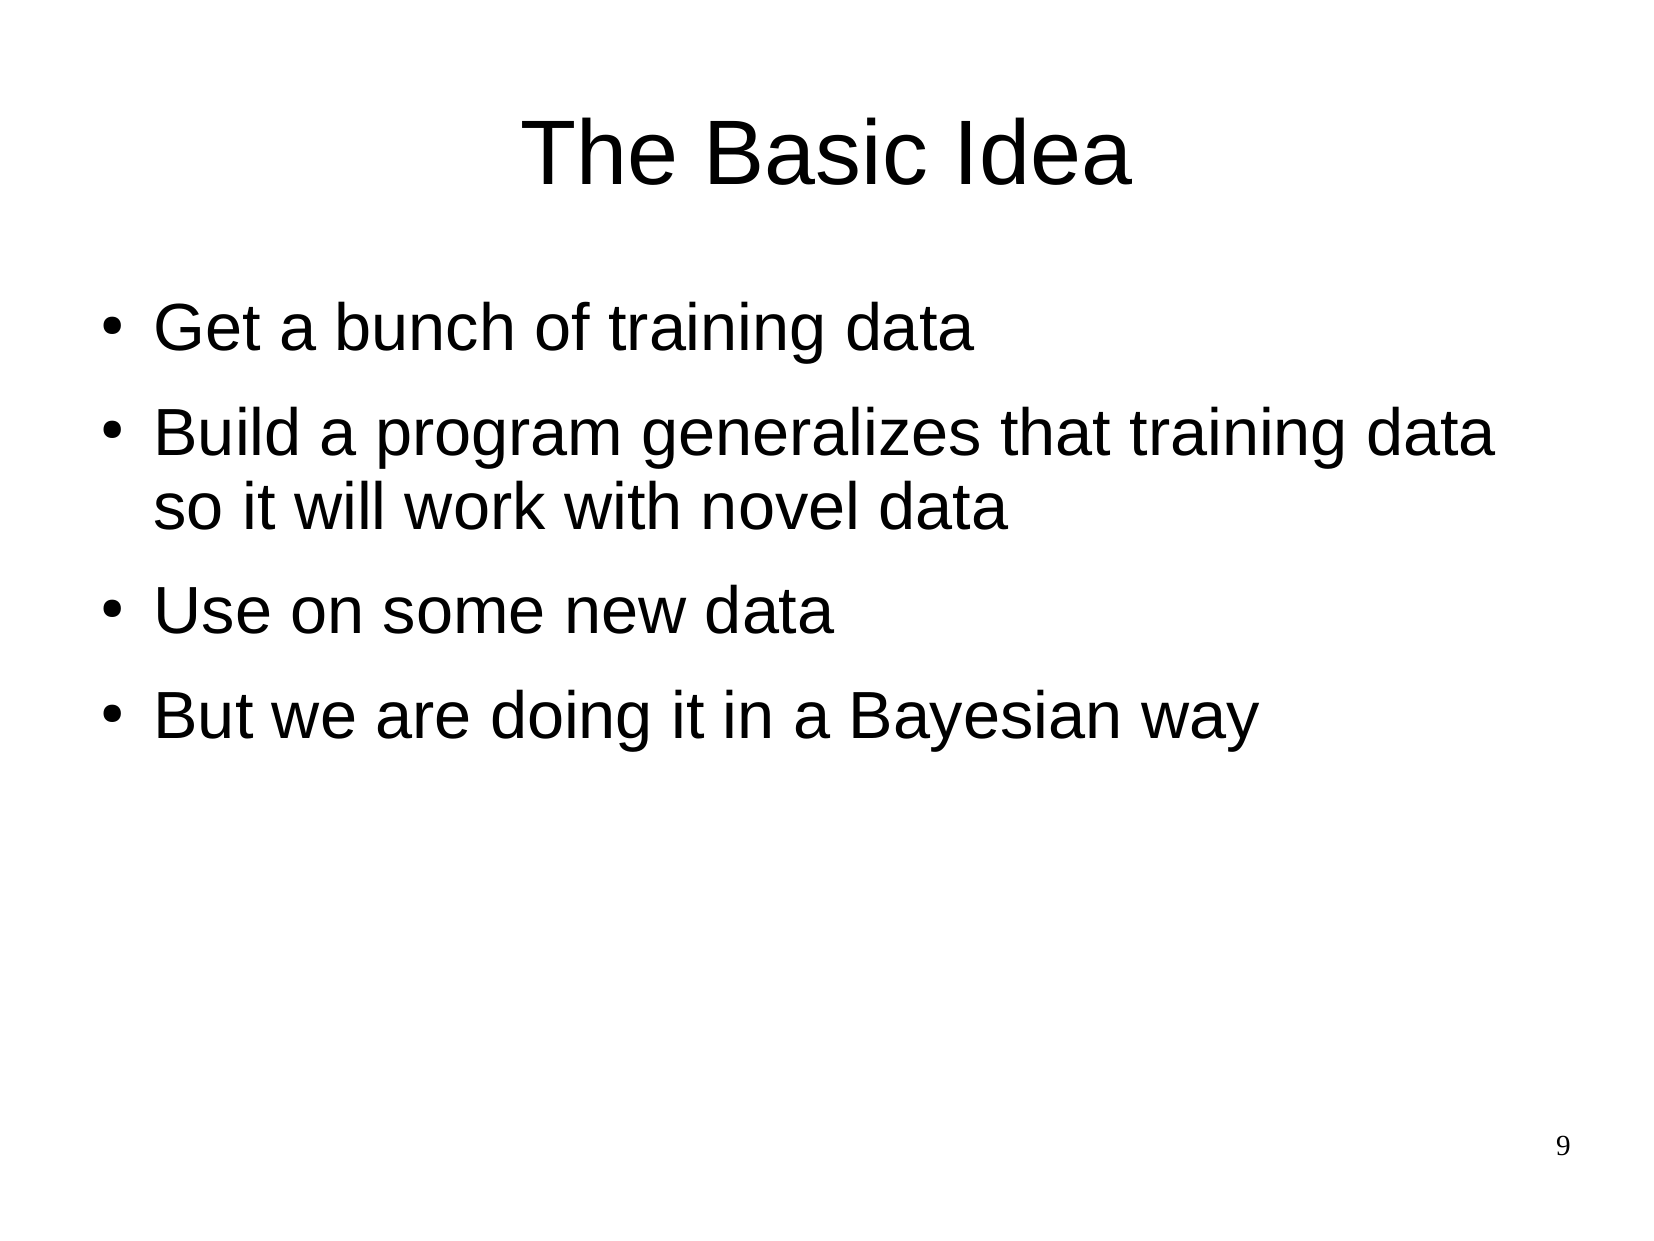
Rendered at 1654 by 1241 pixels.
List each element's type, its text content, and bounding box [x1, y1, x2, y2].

list Get a bunch of training data Build a program generalizes that training data so it will work with novel data Use on some new data But we are doing it in a Bayesian way [82, 290, 1571, 1109]
title The Basic Idea [82, 49, 1571, 257]
